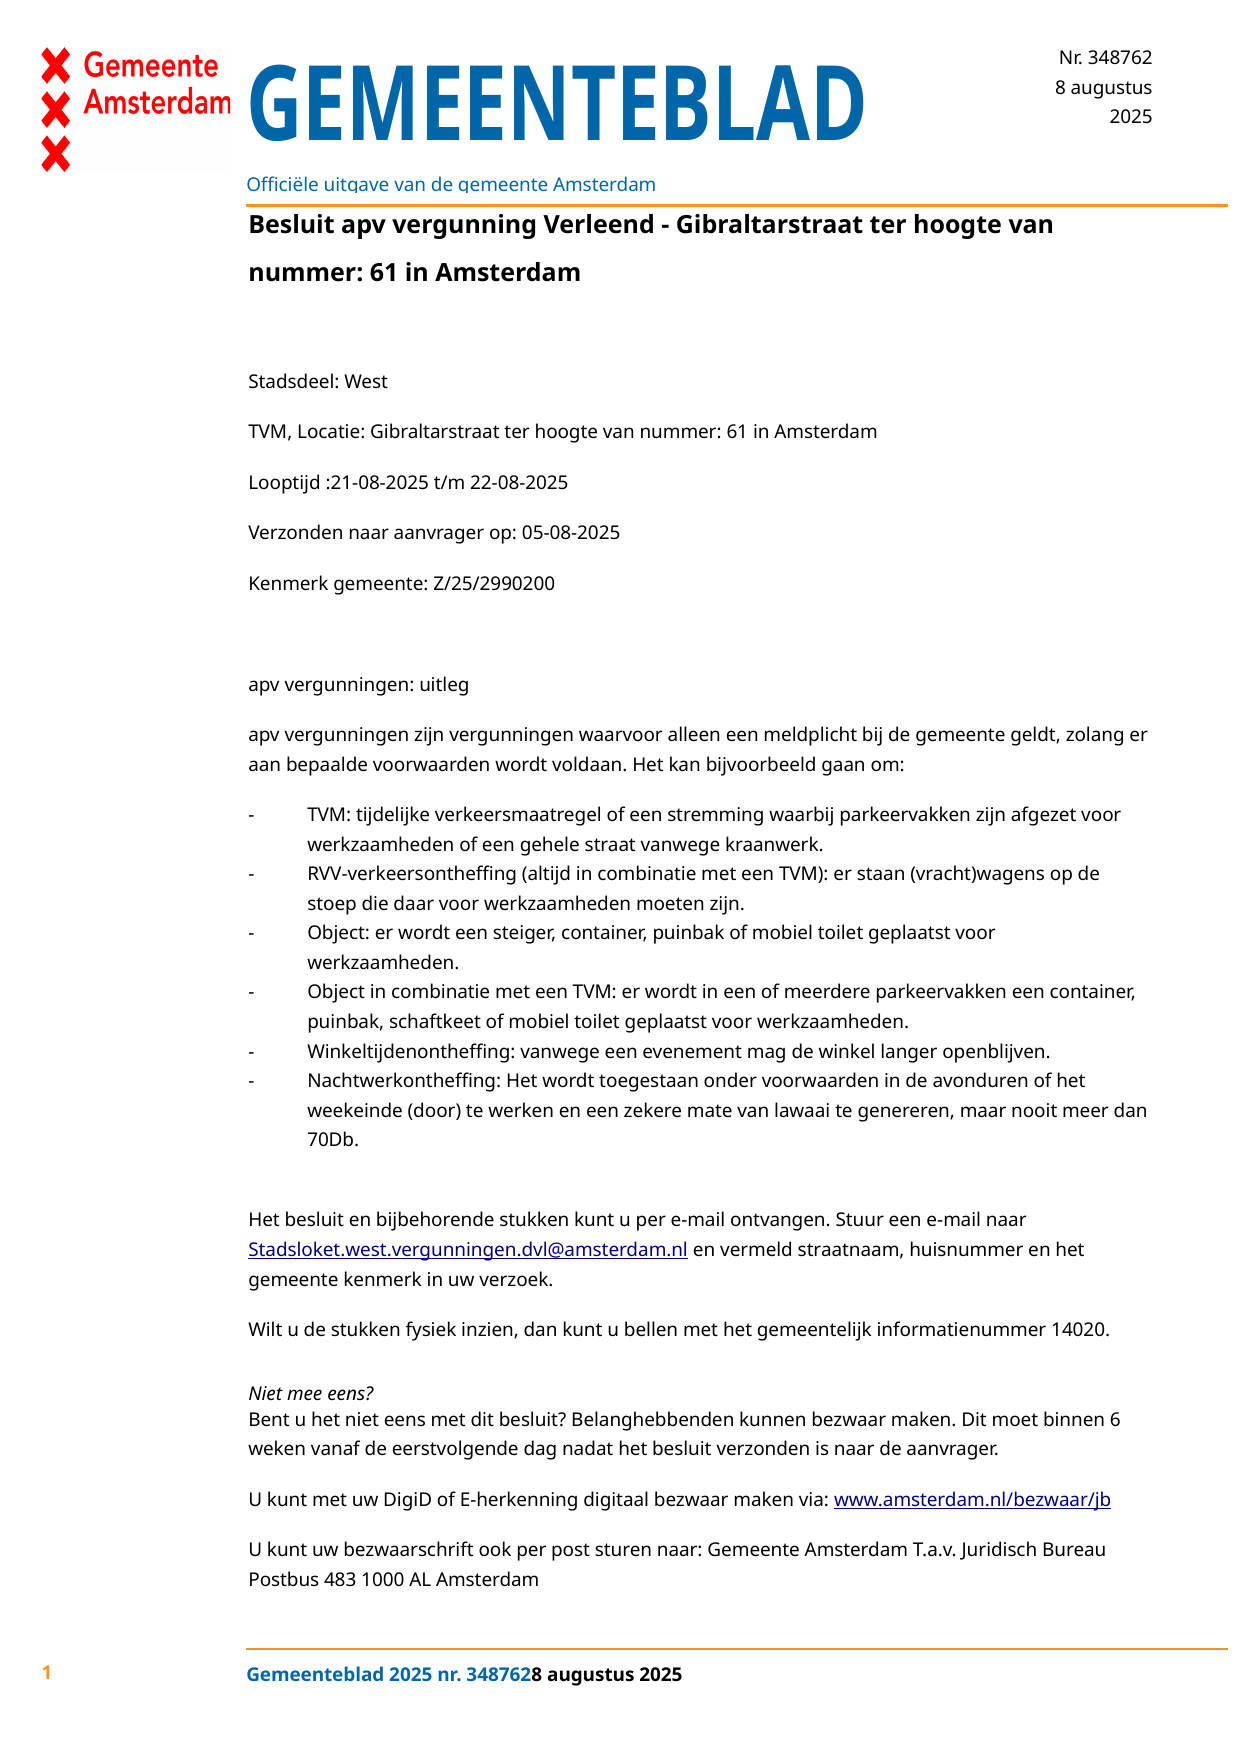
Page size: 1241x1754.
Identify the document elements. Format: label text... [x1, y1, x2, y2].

list Nachtwerkontheffing: Het wordt toegestaan onder voorwaarden in de avonduren of het weekeinde (door) te werken en een zekere mate van lawaai te genereren, maar nooit meer dan 70Db. [248, 1067, 1152, 1152]
text apv vergunningen zijn vergunningen waarvoor alleen een meldplicht bij de gemeente geldt, zolang er aan bepaalde voorwaarden wordt voldaan. Het kan bijvoorbeeld gaan om: [248, 721, 1152, 777]
list Winkeltijdenontheffing: vanwege een evenement mag de winkel langer openblijven. [248, 1038, 1152, 1064]
text U kunt met uw DigiD of E-herkenning digitaal bezwaar maken via: www.amsterdam.nl/bezwaar/jb [248, 1486, 1152, 1512]
text apv vergunningen: uitleg [248, 671, 1152, 697]
text Wilt u de stukken fysiek inzien, dan kunt u bellen met het gemeentelijk informatienummer 14020. [248, 1316, 1152, 1342]
text Stadsdeel: West [248, 368, 1152, 394]
text Bent u het niet eens met dit besluit? Belanghebbenden kunnen bezwaar maken. Dit moet binnen 6 weken vanaf de eerstvolgende dag nadat het besluit verzonden is naar de aanvrager. [248, 1406, 1152, 1461]
text Looptijd :21-08-2025 t/m 22-08-2025 [248, 469, 1152, 495]
text Het besluit en bijbehorende stukken kunt u per e-mail ontvangen. Stuur een e-mail naar Stadsloket.west.vergunningen.dvl@amsterdam.nl en vermeld straatnaam, huisnummer en het gemeente kenmerk in uw verzoek. [248, 1207, 1152, 1292]
text U kunt uw bezwaarschrift ook per post sturen naar: Gemeente Amsterdam T.a.v. Juridisch Bureau Postbus 483 1000 AL Amsterdam [248, 1536, 1152, 1592]
text Verzonden naar aanvrager op: 05-08-2025 [248, 519, 1152, 545]
list Object in combinatie met een TVM: er wordt in een of meerdere parkeervakken een container, puinbak, schaftkeet of mobiel toilet geplaatst voor werkzaamheden. [248, 979, 1152, 1034]
text Besluit apv vergunning Verleend - Gibraltarstraat ter hoogte van nummer: 61 in Amsterdam [248, 207, 1152, 288]
list RVV-verkeersontheffing (altijd in combinatie met een TVM): er staan (vracht)wagens op de stoep die daar voor werkzaamheden moeten zijn. [248, 860, 1152, 916]
list TVM: tijdelijke verkeersmaatregel of een stremming waarbij parkeervakken zijn afgezet voor werkzaamheden of een gehele straat vanwege kraanwerk. [248, 801, 1152, 857]
list Object: er wordt een steiger, container, puinbak of mobiel toilet geplaatst voor werkzaamheden. [248, 919, 1152, 975]
picture [41, 47, 231, 172]
text Niet mee eens? [248, 1380, 1152, 1406]
text TVM, Locatie: Gibraltarstraat ter hoogte van nummer: 61 in Amsterdam [248, 419, 1152, 444]
text Kenmerk gemeente: Z/25/2990200 [248, 570, 1152, 596]
